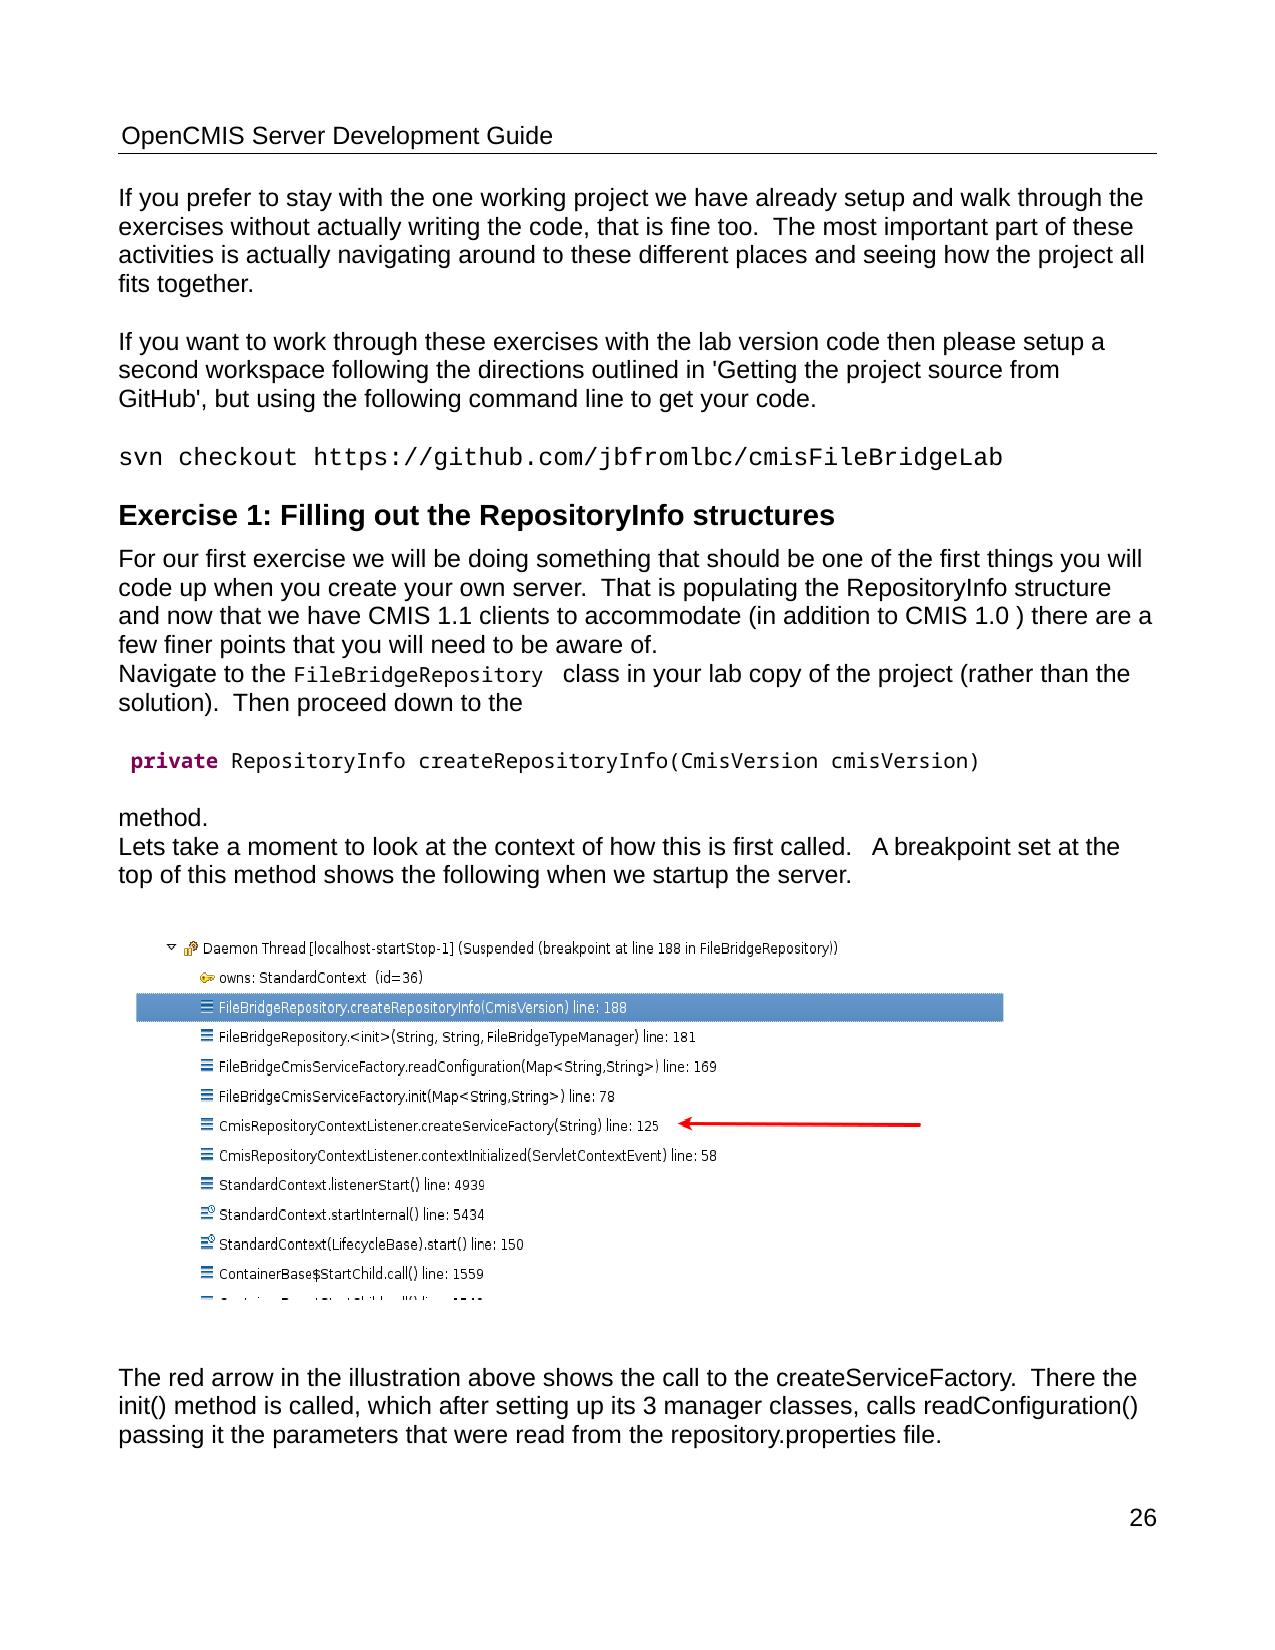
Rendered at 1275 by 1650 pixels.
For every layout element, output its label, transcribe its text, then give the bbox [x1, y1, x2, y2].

text For our first exercise we will be doing something that should be one of the first things you will code up when you create your own server. That is populating the RepositoryInfo structure and now that we have CMIS 1.1 clients to accommodate (in addition to CMIS 1.0 ) there are a few finer points that you will need to be aware of. [118, 544, 1157, 659]
text Lets take a moment to look at the context of how this is first called. A breakpoint set at the top of this method shows the following when we startup the server. [118, 832, 1157, 889]
text svn checkout https://github.com/jbfromlbc/cmisFileBridgeLab [118, 442, 1157, 473]
text If you prefer to stay with the one working project we have already setup and walk through the exercises without actually writing the code, that is fine too. The most important part of these activities is actually navigating around to these different places and seeing how the project all fits together. [118, 183, 1157, 298]
text The red arrow in the illustration above shows the call to the createServiceFactory. There the init() method is called, which after setting up its 3 manager classes, calls readConfiguration() passing it the parameters that were read from the repository.properties file. [118, 1362, 1157, 1449]
text If you want to work through these exercises with the lab version code then please setup a second workspace following the directions outlined in 'Getting the project source from GitHub', but using the following command line to get your code. [118, 327, 1157, 413]
text private RepositoryInfo createRepositoryInfo(CmisVersion cmisVersion) [118, 746, 1157, 774]
text Navigate to the FileBridgeRepository class in your lab copy of the project (rather than the solution). Then proceed down to the [118, 659, 1157, 717]
subtitle Exercise 1: Filling out the RepositoryInfo structures [118, 498, 1157, 531]
text method. [118, 803, 1157, 832]
picture [136, 941, 1004, 1300]
